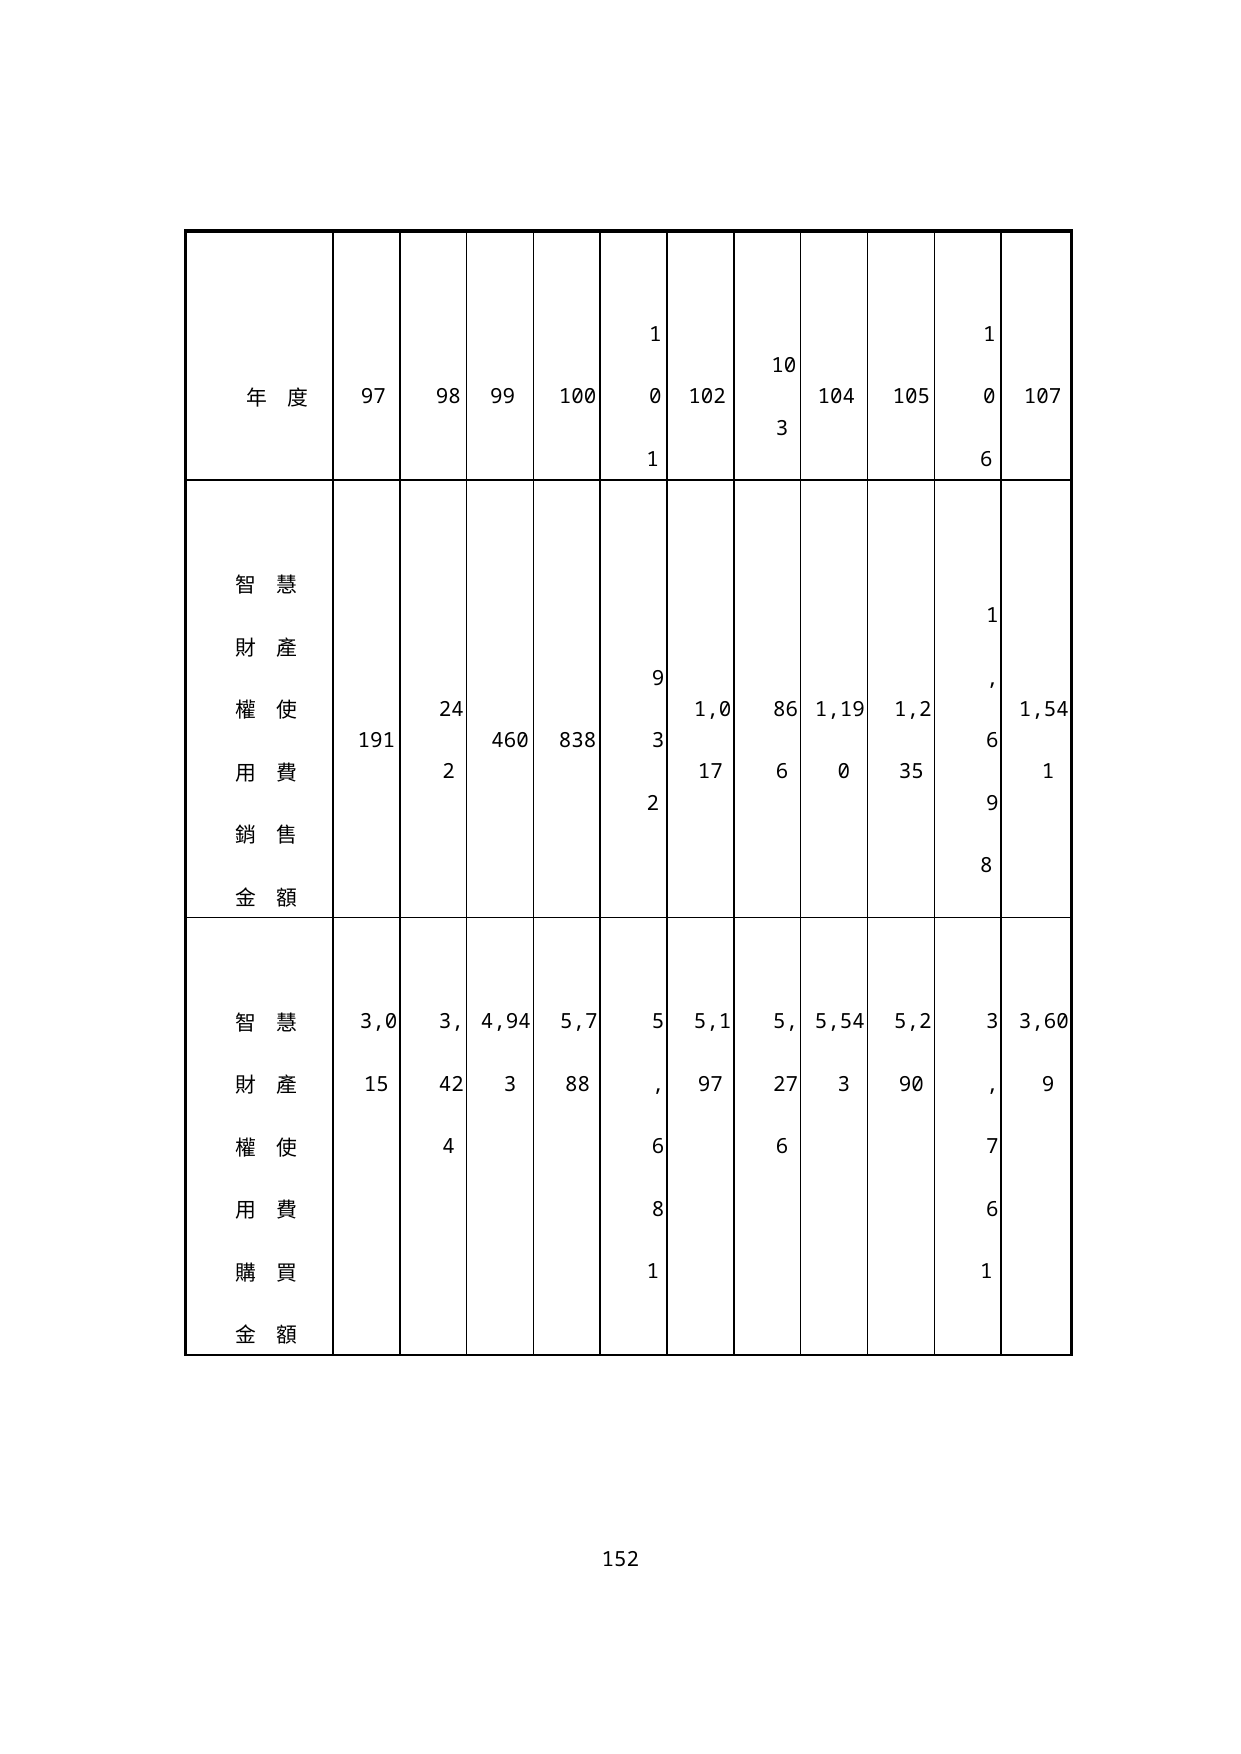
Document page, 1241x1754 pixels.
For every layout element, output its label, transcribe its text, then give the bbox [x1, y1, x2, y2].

table_header 年度 [187, 233, 332, 479]
table_header 100 [534, 233, 599, 479]
table_cell 5,543 [801, 918, 867, 1354]
table_cell 838 [534, 481, 599, 917]
table_cell 242 [401, 481, 466, 917]
table_cell 智慧財產權使用費購買金額 [187, 918, 332, 1354]
table_cell 3,761 [935, 918, 1000, 1354]
table_cell 5,681 [601, 918, 666, 1354]
table_cell 5,276 [735, 918, 800, 1354]
table_cell 智慧財產權使用費銷售金額 [187, 481, 332, 917]
table_header 103 [735, 233, 800, 479]
table_header 101 [601, 233, 666, 479]
table_cell 191 [334, 481, 399, 917]
table_cell 5,290 [868, 918, 934, 1354]
table_header 107 [1002, 233, 1070, 479]
table_cell 1,190 [801, 481, 867, 917]
table_header 106 [935, 233, 1000, 479]
table_cell 1,235 [868, 481, 934, 917]
table_cell 1,017 [668, 481, 733, 917]
table_cell 3,424 [401, 918, 466, 1354]
table_cell 932 [601, 481, 666, 917]
table_cell 866 [735, 481, 800, 917]
table_cell 3,015 [334, 918, 399, 1354]
table_header 98 [401, 233, 466, 479]
table_header 102 [668, 233, 733, 479]
table_header 105 [868, 233, 934, 479]
table_cell 3,609 [1002, 918, 1070, 1354]
table_cell 4,943 [467, 918, 533, 1354]
table_cell 1,698 [935, 481, 1000, 917]
table_cell 5,788 [534, 918, 599, 1354]
table_cell 460 [467, 481, 533, 917]
table_header 99 [467, 233, 533, 479]
table_cell 1,541 [1002, 481, 1070, 917]
table_header 97 [334, 233, 399, 479]
table_header 104 [801, 233, 867, 479]
table_cell 5,197 [668, 918, 733, 1354]
